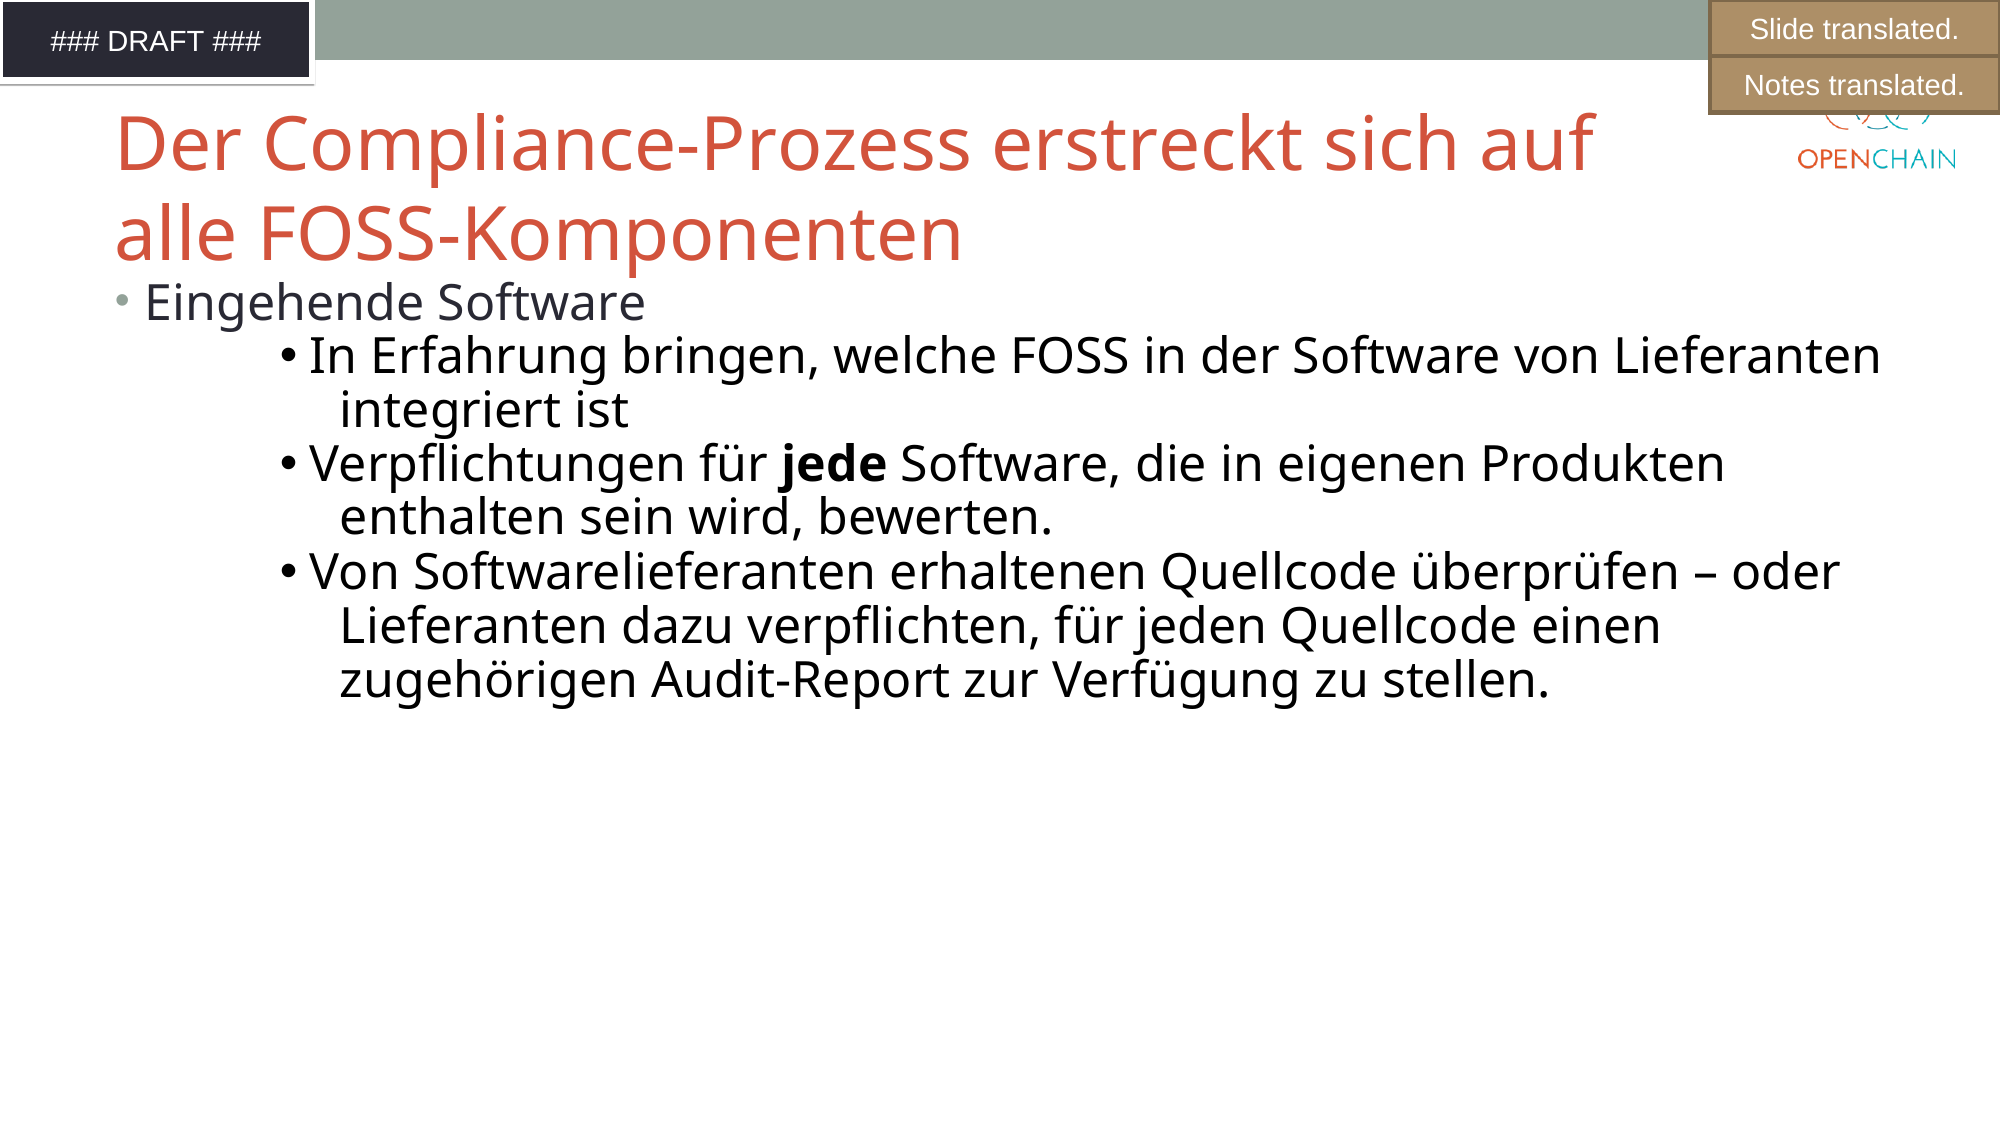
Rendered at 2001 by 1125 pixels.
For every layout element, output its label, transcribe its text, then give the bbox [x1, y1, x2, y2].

text_box Notes translated. [1710, 56, 2000, 113]
text_box Slide translated. [1710, 0, 2000, 56]
list Eingehende Software In Erfahrung bringen, welche FOSS in der Software von Lieferanten integriert ist Verpflichtungen für jede Software, die in eigenen Produkten enthalten sein wird, bewerten. Von Softwarelieferanten erhaltenen Quellcode überprüfen – oder Lieferanten dazu verpflichten, für jeden Quellcode einen zugehörigen Audit-Report zur Verfügung zu stellen. [99, 262, 1900, 898]
title Der Compliance-Prozess erstreckt sich auf alle FOSS-Komponenten [99, 87, 1900, 251]
